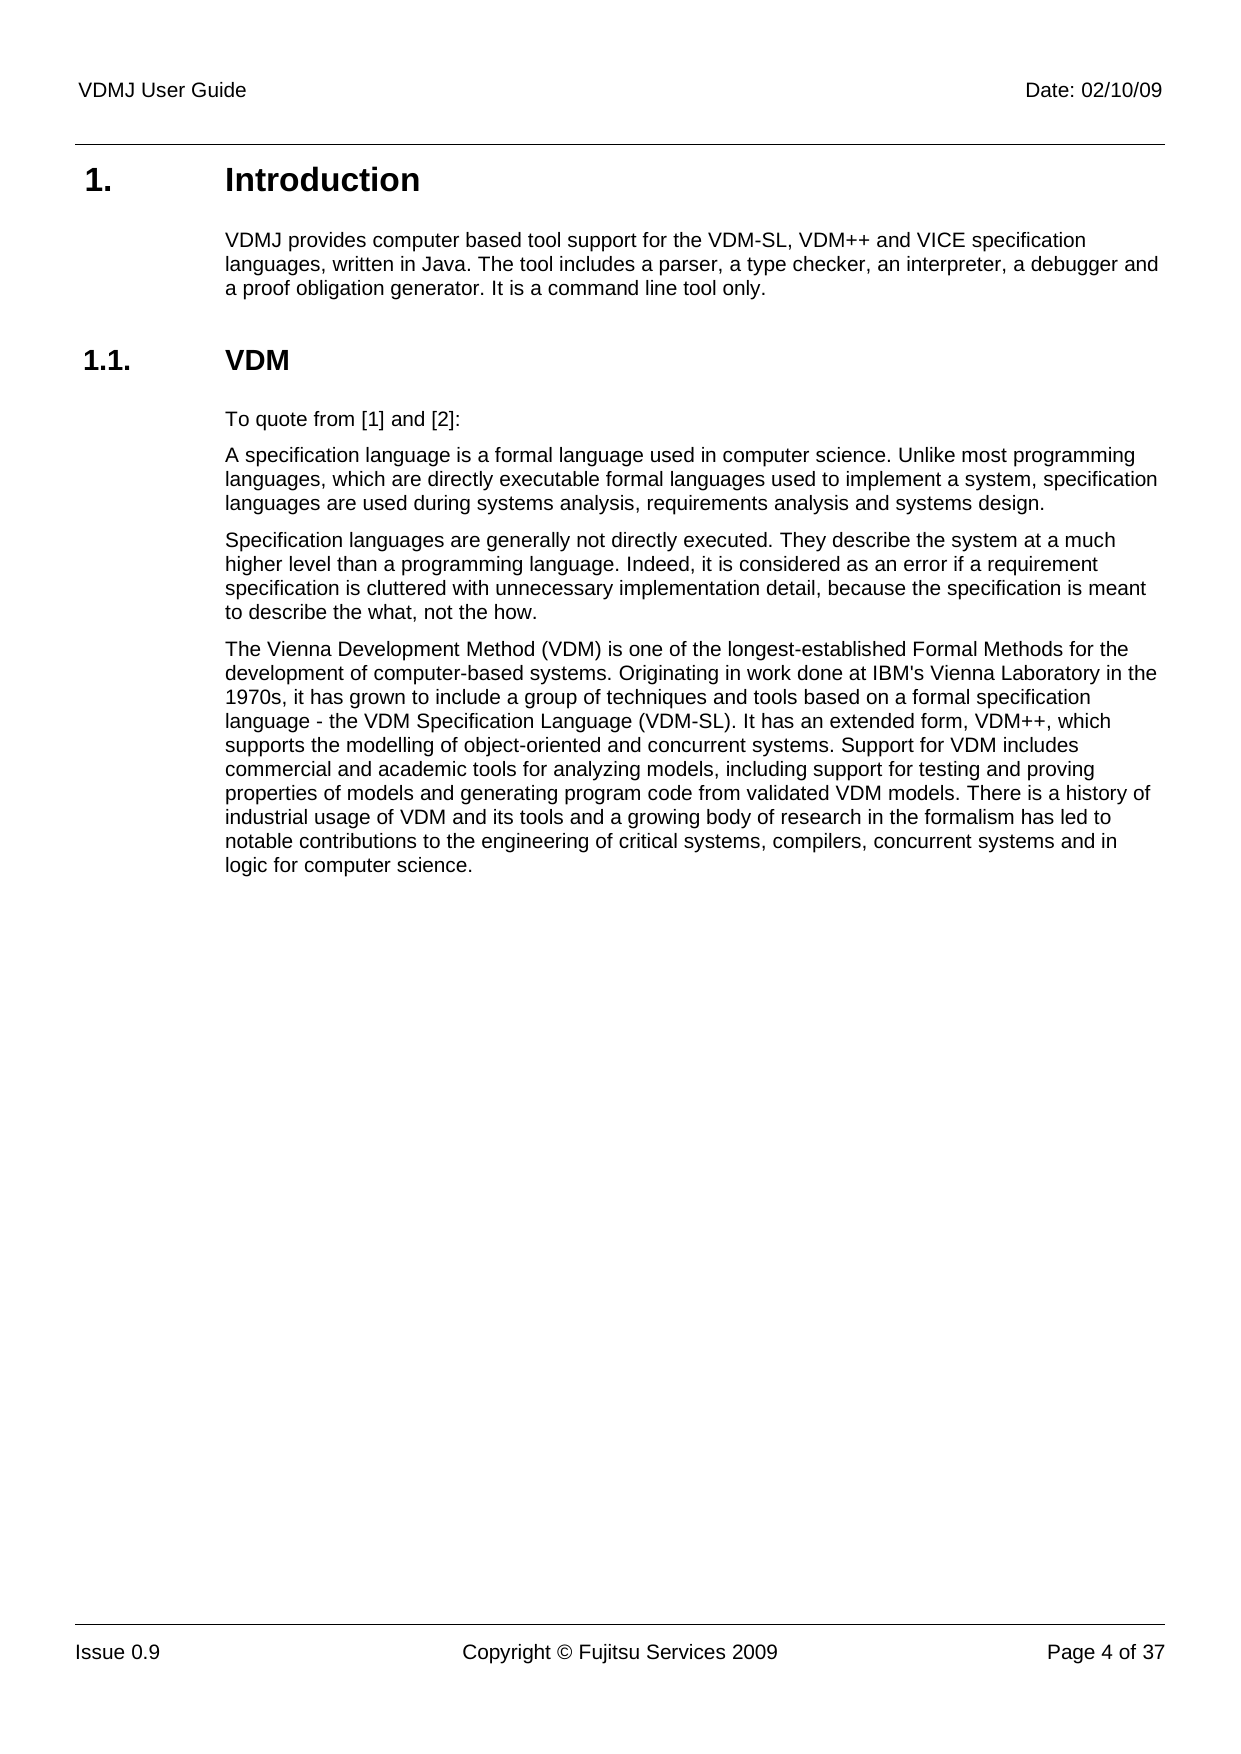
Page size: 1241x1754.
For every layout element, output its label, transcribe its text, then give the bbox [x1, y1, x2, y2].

text The Vienna Development Method (VDM) is one of the longest-established Formal Methods for the development of computer-based systems. Originating in work done at IBM's Vienna Laboratory in the 1970s, it has grown to include a group of techniques and tools based on a formal specification language - the VDM Specification Language (VDM-SL). It has an extended form, VDM++, which supports the modelling of object-oriented and concurrent systems. Support for VDM includes commercial and academic tools for analyzing models, including support for testing and proving properties of models and generating program code from validated VDM models. There is a history of industrial usage of VDM and its tools and a growing body of research in the formalism has led to notable contributions to the engineering of critical systems, compilers, concurrent systems and in logic for computer science. [225, 636, 1165, 877]
subtitle VDM [75, 343, 1165, 376]
text To quote from [1] and [2]: [225, 406, 1165, 431]
text A specification language is a formal language used in computer science. Unlike most programming languages, which are directly executable formal languages used to implement a system, specification languages are used during systems analysis, requirements analysis and systems design. [225, 443, 1165, 515]
text Specification languages are generally not directly executed. They describe the system at a much higher level than a programming language. Indeed, it is considered as an error if a requirement specification is cluttered with unnecessary implementation detail, because the specification is meant to describe the what, not the how. [225, 528, 1165, 624]
subtitle Introduction [75, 160, 1165, 198]
text VDMJ provides computer based tool support for the VDM-SL, VDM++ and VICE specification languages, written in Java. The tool includes a parser, a type checker, an interpreter, a debugger and a proof obligation generator. It is a command line tool only. [225, 228, 1165, 300]
